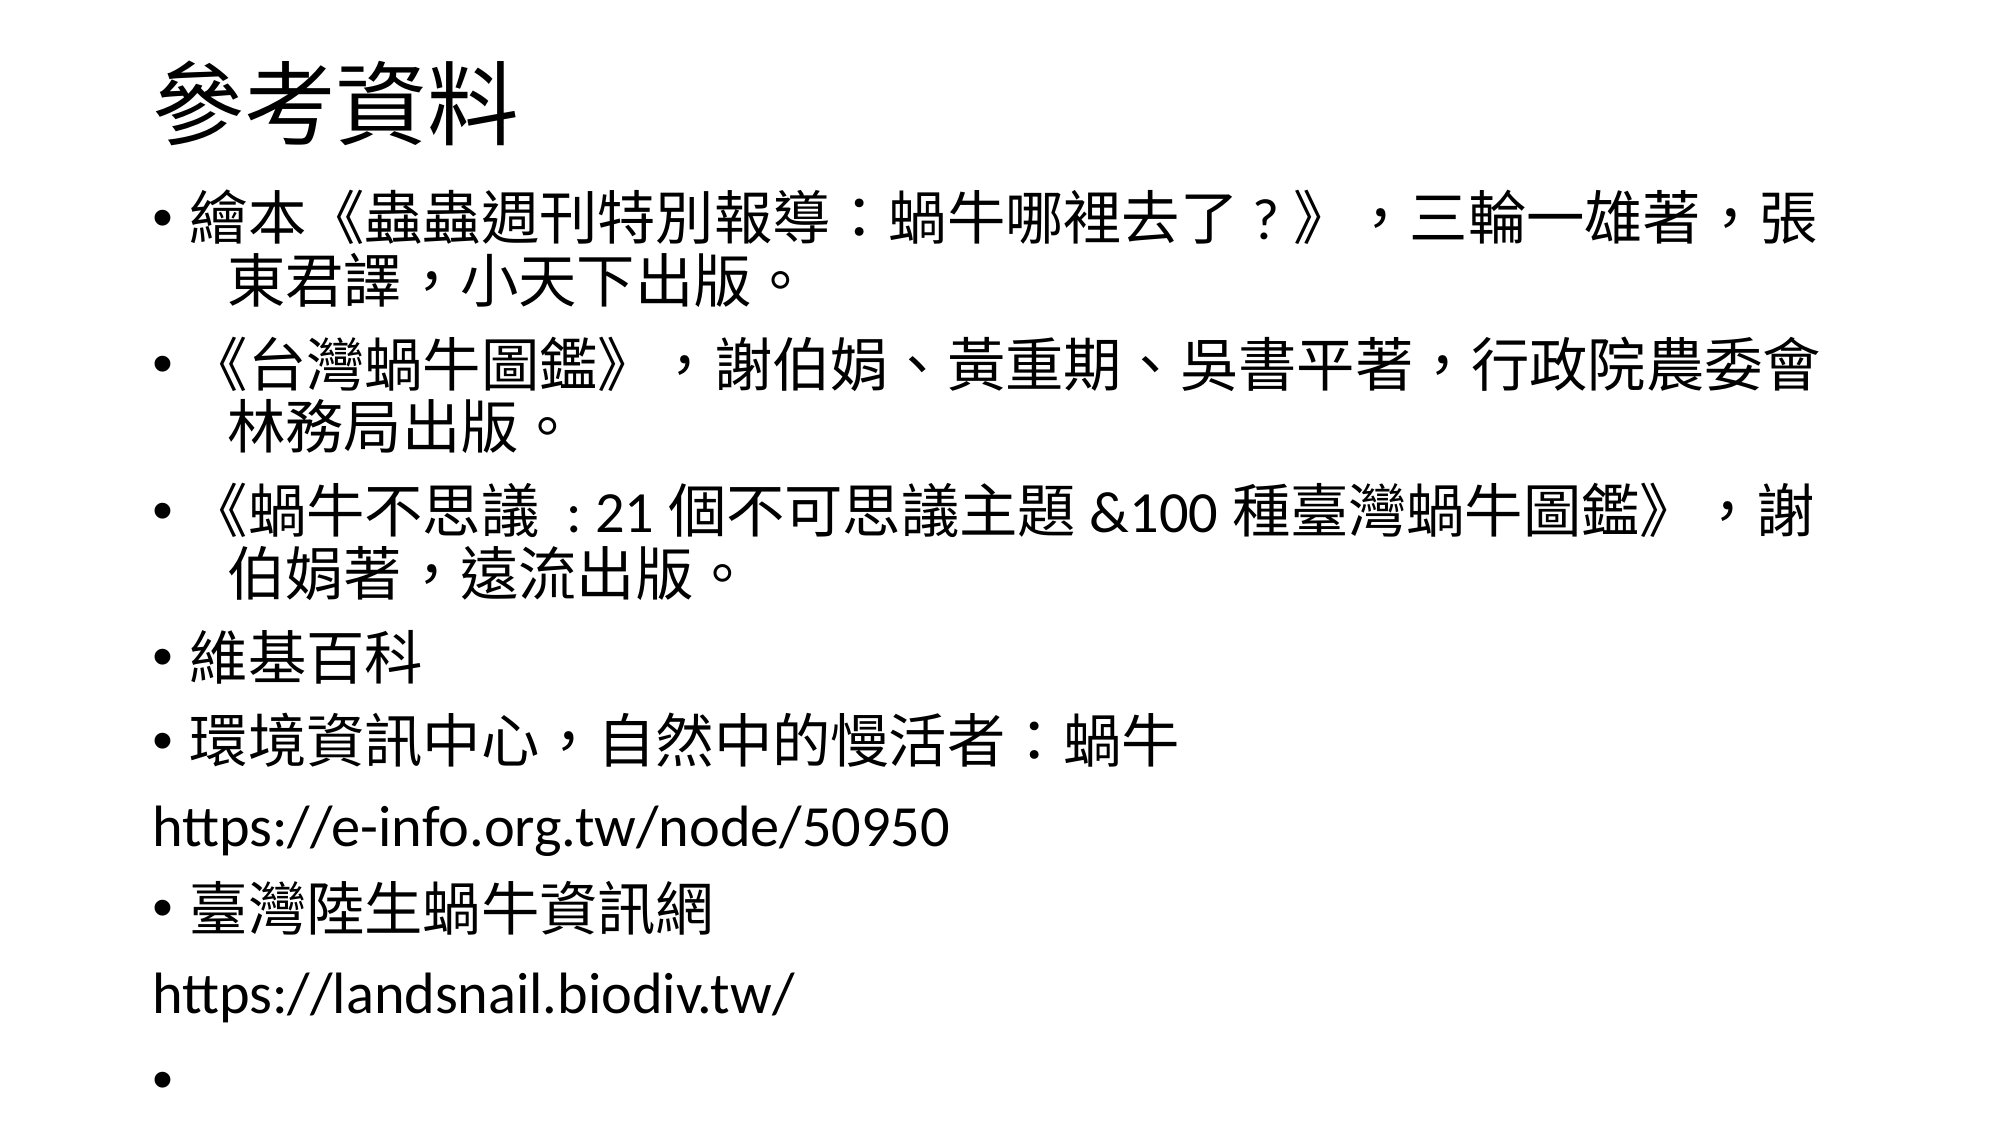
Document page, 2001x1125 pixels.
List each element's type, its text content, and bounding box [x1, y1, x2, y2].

list 繪本《蟲蟲週刊特別報導：蝸牛哪裡去了?》，三輪一雄著，張東君譯，小天下出版。 《台灣蝸牛圖鑑》，謝伯娟、黃重期、吳書平著，行政院農委會林務局出版。 《蝸牛不思議 : 21個不可思議主題&100種臺灣蝸牛圖鑑》，謝伯娟著，遠流出版。 維基百科 環境資訊中心，自然中的慢活者：蝸牛 https://e-info.org.tw/node/50950 臺灣陸生蝸牛資訊網 https://landsnail.biodiv.tw/ [137, 181, 1863, 1096]
title 參考資料 [137, 0, 1863, 181]
